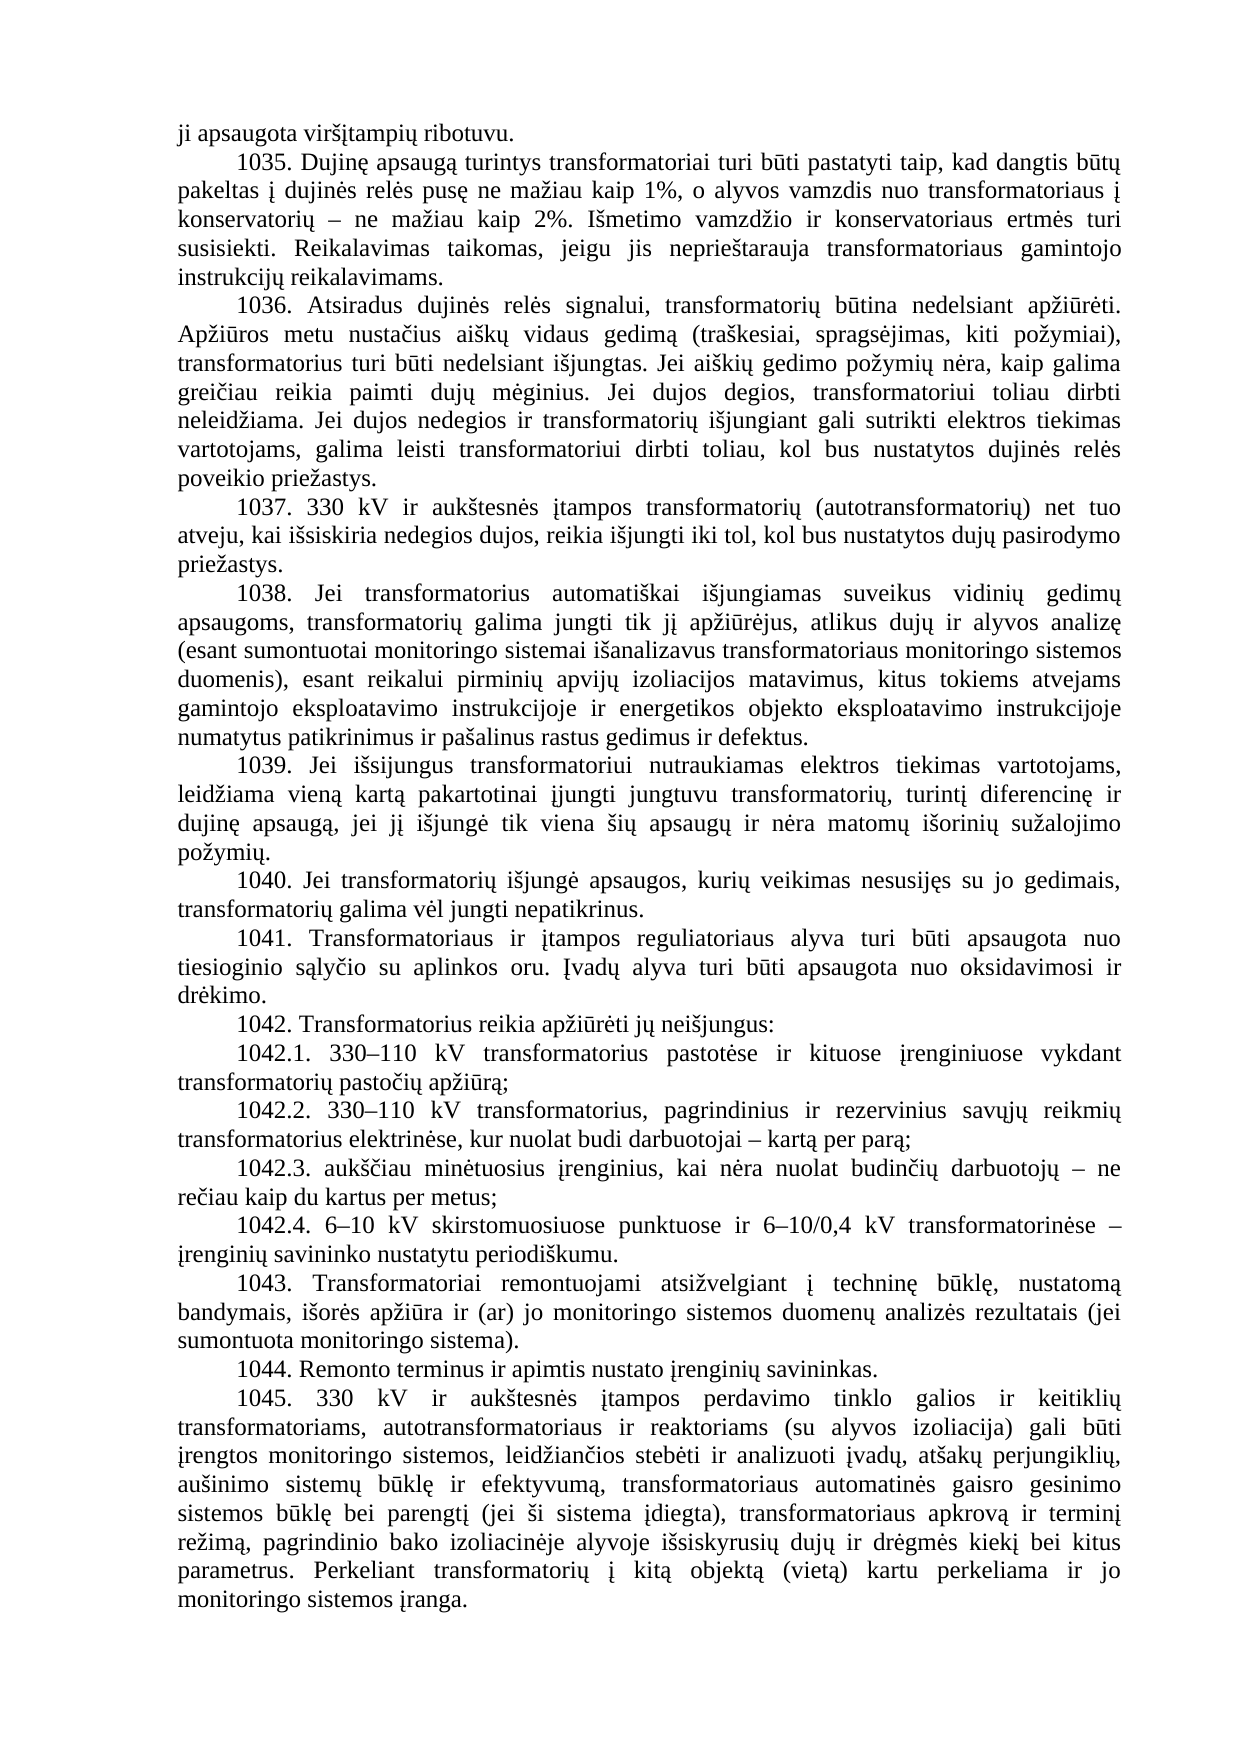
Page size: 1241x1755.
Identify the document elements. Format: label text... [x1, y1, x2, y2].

text 1042.2. 330–110 kV transformatorius, pagrindinius ir rezervinius savųjų reikmių transformatorius elektrinėse, kur nuolat budi darbuotojai – kartą per parą; [177, 1096, 1122, 1153]
text 1045. 330 kV ir aukštesnės įtampos perdavimo tinklo galios ir keitiklių transformatoriams, autotransformatoriaus ir reaktoriams (su alyvos izoliacija) gali būti įrengtos monitoringo sistemos, leidžiančios stebėti ir analizuoti įvadų, atšakų perjungiklių, aušinimo sistemų būklę ir efektyvumą, transformatoriaus automatinės gaisro gesinimo sistemos būklę bei parengtį (jei ši sistema įdiegta), transformatoriaus apkrovą ir terminį režimą, pagrindinio bako izoliacinėje alyvoje išsiskyrusių dujų ir drėgmės kiekį bei kitus parametrus. Perkeliant transformatorių į kitą objektą (vietą) kartu perkeliama ir jo monitoringo sistemos įranga. [177, 1383, 1122, 1613]
text 1042.1. 330–110 kV transformatorius pastotėse ir kituose įrenginiuose vykdant transformatorių pastočių apžiūrą; [177, 1038, 1122, 1096]
text ji apsaugota viršįtampių ribotuvu. [177, 118, 1122, 147]
text 1036. Atsiradus dujinės relės signalui, transformatorių būtina nedelsiant apžiūrėti. Apžiūros metu nustačius aiškų vidaus gedimą (traškesiai, spragsėjimas, kiti požymiai), transformatorius turi būti nedelsiant išjungtas. Jei aiškių gedimo požymių nėra, kaip galima greičiau reikia paimti dujų mėginius. Jei dujos degios, transformatoriui toliau dirbti neleidžiama. Jei dujos nedegios ir transformatorių išjungiant gali sutrikti elektros tiekimas vartotojams, galima leisti transformatoriui dirbti toliau, kol bus nustatytos dujinės relės poveikio priežastys. [177, 291, 1122, 492]
text 1040. Jei transformatorių išjungė apsaugos, kurių veikimas nesusijęs su jo gedimais, transformatorių galima vėl jungti nepatikrinus. [177, 866, 1122, 923]
text 1042. Transformatorius reikia apžiūrėti jų neišjungus: [177, 1009, 1122, 1038]
text 1038. Jei transformatorius automatiškai išjungiamas suveikus vidinių gedimų apsaugoms, transformatorių galima jungti tik jį apžiūrėjus, atlikus dujų ir alyvos analizę (esant sumontuotai monitoringo sistemai išanalizavus transformatoriaus monitoringo sistemos duomenis), esant reikalui pirminių apvijų izoliacijos matavimus, kitus tokiems atvejams gamintojo eksploatavimo instrukcijoje ir energetikos objekto eksploatavimo instrukcijoje numatytus patikrinimus ir pašalinus rastus gedimus ir defektus. [177, 578, 1122, 751]
text 1042.3. aukščiau minėtuosius įrenginius, kai nėra nuolat budinčių darbuotojų – ne rečiau kaip du kartus per metus; [177, 1153, 1122, 1211]
text 1037. 330 kV ir aukštesnės įtampos transformatorių (autotransformatorių) net tuo atveju, kai išsiskiria nedegios dujos, reikia išjungti iki tol, kol bus nustatytos dujų pasirodymo priežastys. [177, 492, 1122, 578]
text 1043. Transformatoriai remontuojami atsižvelgiant į techninę būklę, nustatomą bandymais, išorės apžiūra ir (ar) jo monitoringo sistemos duomenų analizės rezultatais (jei sumontuota monitoringo sistema). [177, 1268, 1122, 1354]
text 1039. Jei išsijungus transformatoriui nutraukiamas elektros tiekimas vartotojams, leidžiama vieną kartą pakartotinai įjungti jungtuvu transformatorių, turintį diferencinę ir dujinę apsaugą, jei jį išjungė tik viena šių apsaugų ir nėra matomų išorinių sužalojimo požymių. [177, 751, 1122, 866]
text 1044. Remonto terminus ir apimtis nustato įrenginių savininkas. [177, 1354, 1122, 1383]
text 1041. Transformatoriaus ir įtampos reguliatoriaus alyva turi būti apsaugota nuo tiesioginio sąlyčio su aplinkos oru. Įvadų alyva turi būti apsaugota nuo oksidavimosi ir drėkimo. [177, 923, 1122, 1009]
text 1035. Dujinę apsaugą turintys transformatoriai turi būti pastatyti taip, kad dangtis būtų pakeltas į dujinės relės pusę ne mažiau kaip 1%, o alyvos vamzdis nuo transformatoriaus į konservatorių – ne mažiau kaip 2%. Išmetimo vamzdžio ir konservatoriaus ertmės turi susisiekti. Reikalavimas taikomas, jeigu jis neprieštarauja transformatoriaus gamintojo instrukcijų reikalavimams. [177, 147, 1122, 291]
text 1042.4. 6–10 kV skirstomuosiuose punktuose ir 6–10/0,4 kV transformatorinėse – įrenginių savininko nustatytu periodiškumu. [177, 1211, 1122, 1268]
